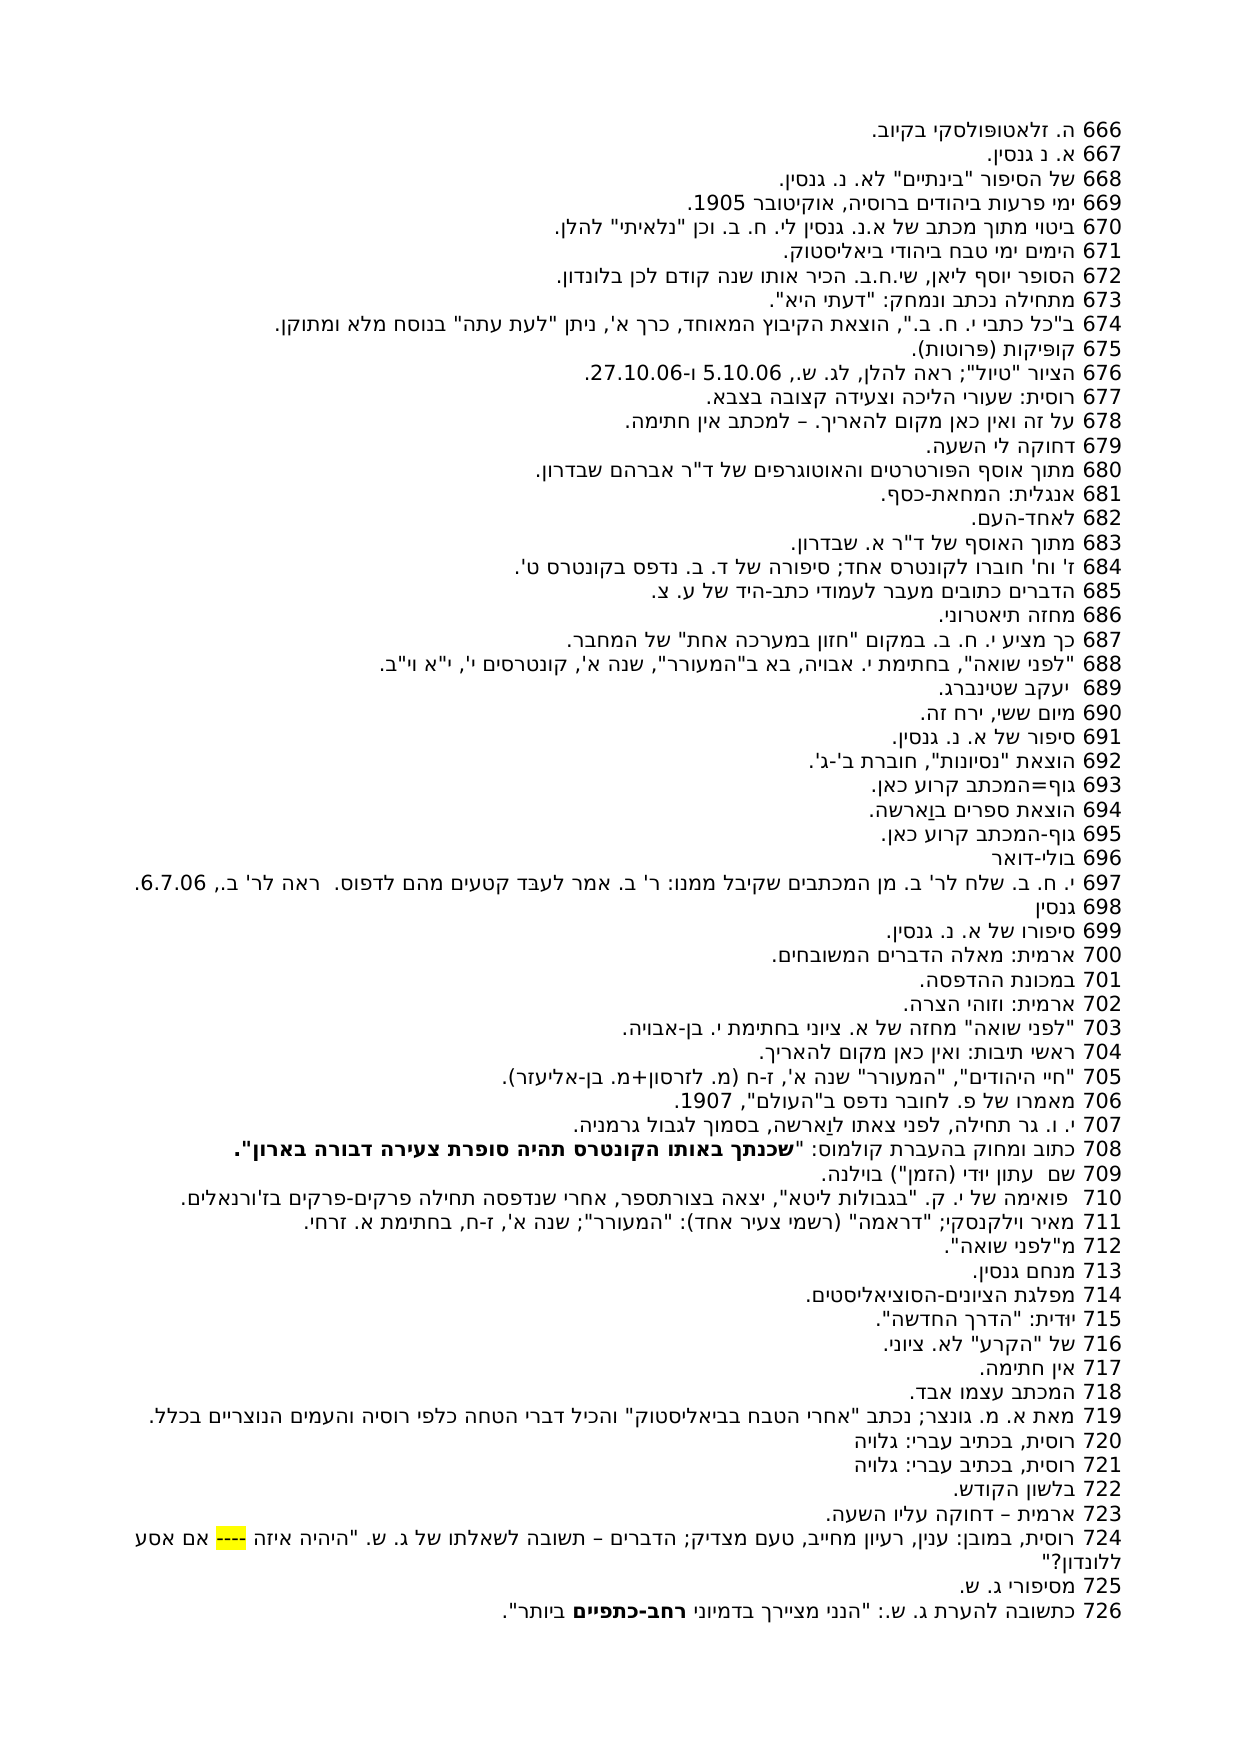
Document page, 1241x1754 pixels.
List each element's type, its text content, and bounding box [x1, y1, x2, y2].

text במכונת ההדפסה. [118, 968, 1122, 992]
text גנסין [118, 895, 1122, 919]
text יעקב שטינברג. [118, 676, 1122, 701]
text דחוקה לי השעה. [118, 434, 1122, 458]
text מאמרו של פ. לחובר נדפס ב"העולם", 1907. [118, 1089, 1122, 1113]
text על זה ואין כאן מקום להאריך. – למכתב אין חתימה. [118, 409, 1122, 434]
text ארמית – דחוקה עליו השעה. [118, 1502, 1122, 1526]
text המכתב עצמו אבד. [118, 1380, 1122, 1404]
text בולי-דואר [118, 846, 1122, 871]
text "לפני שואה", בחתימת י. אבויה, בא ב"המעורר", שנה א', קונטרסים י', י"א וי"ב. [118, 652, 1122, 676]
text "לפני שואה" מחזה של א. ציוני בחתימת י. בן-אבויה. [118, 1016, 1122, 1040]
text י. ו. גר תחילה, לפני צאתו לוַארשה, בסמוך לגבול גרמניה. [118, 1113, 1122, 1137]
text הסופר יוסף ליאן, שי.ח.ב. הכיר אותו שנה קודם לכן בלונדון. [118, 264, 1122, 288]
text מאת א. מ. גונצר; נכתב "אחרי הטבח בביאליסטוק" והכיל דברי הטחה כלפי רוסיה והעמים הנוצריים בכלל. [118, 1404, 1122, 1429]
text אנגלית: המחאת-כסף. [118, 482, 1122, 506]
text הדברים כתובים מעבר לעמודי כתב-היד של ע. צ. [118, 579, 1122, 603]
text רוסית, בכתיב עברי: גלויה [118, 1429, 1122, 1453]
text שם עתון יוּדי (הזמן") בוילנה. [118, 1162, 1122, 1186]
text כתוב ומחוק בהעברת קולמוס: "שכנתך באותו הקונטרס תהיה סופרת צעירה דבורה בארון". [118, 1137, 1122, 1162]
text מתוך האוסף של ד"ר א. שבדרון. [118, 531, 1122, 555]
text סיפורו של א. נ. גנסין. [118, 919, 1122, 943]
text י. ח. ב. שלח לר' ב. מן המכתבים שקיבל ממנו: ר' ב. אמר לעבּד קטעים מהם לדפוס. ראה לר' ב., 6.7.06. [118, 871, 1122, 895]
text ראשי תיבות: ואין כאן מקום להאריך. [118, 1040, 1122, 1065]
text של "הקרע" לא. ציוני. [118, 1332, 1122, 1356]
text מחזה תיאטרוני. [118, 603, 1122, 628]
text א. נ גנסין. [118, 142, 1122, 167]
text של הסיפור "בינתיים" לא. נ. גנסין. [118, 167, 1122, 191]
text ארמית: מאלה הדברים המשובחים. [118, 943, 1122, 968]
text ימי פרעות ביהודים ברוסיה, אוקיטובר 1905. [118, 191, 1122, 215]
text מתחילה נכתב ונמחק: "דעתי היא". [118, 288, 1122, 312]
text "חיי היהודים", "המעורר" שנה א', ז-ח (מ. לזרסון+מ. בן-אליעזר). [118, 1065, 1122, 1089]
text בלשון הקודש. [118, 1477, 1122, 1502]
text הימים ימי טבח ביהודי ביאליסטוק. [118, 239, 1122, 264]
text מנחם גנסין. [118, 1259, 1122, 1283]
text לאחד-העם. [118, 506, 1122, 531]
text מפלגת הציונים-הסוציאליסטים. [118, 1283, 1122, 1307]
text ב"כל כתבי י. ח. ב.", הוצאת הקיבוץ המאוחד, כרך א', ניתן "לעת עתה" בנוסח מלא ומתוקן. [118, 312, 1122, 337]
text רוסית, במובן: ענין, רעיון מחייב, טעם מצדיק; הדברים – תשובה לשאלתו של ג. ש. "היהיה איזה ---- אם אסע ללונדון?" [118, 1526, 1122, 1574]
text הוצאת ספרים בוַארשה. [118, 798, 1122, 822]
text אין חתימה. [118, 1356, 1122, 1380]
text גוף=המכתב קרוע כאן. [118, 773, 1122, 798]
text מסיפורי ג. ש. [118, 1574, 1122, 1599]
text רוסית, בכתיב עברי: גלויה [118, 1453, 1122, 1477]
text מתוך אוסף הפּורטרטים והאוטוגרפים של ד"ר אברהם שבדרון. [118, 458, 1122, 482]
text מיום ששי, ירח זה. [118, 701, 1122, 725]
text כתשובה להערת ג. ש.: "הנני מציירך בדמיוני רחב-כתפיים ביותר". [118, 1599, 1122, 1623]
text ביטוי מתוך מכתב של א.נ. גנסין לי. ח. ב. וכן "נלאיתי" להלן. [118, 215, 1122, 239]
text ה. זלאטופּולסקי בקיוב. [118, 118, 1122, 142]
text סיפור של א. נ. גנסין. [118, 725, 1122, 749]
text קופּיקות (פּרוטות). [118, 337, 1122, 361]
text ארמית: וזוהי הצרה. [118, 992, 1122, 1016]
text הוצאת "נסיונות", חוברת ב'-ג'. [118, 749, 1122, 773]
text מאיר וילקנסקי; "דראמה" (רשמי צעיר אחד): "המעורר"; שנה א', ז-ח, בחתימת א. זרחי. [118, 1210, 1122, 1234]
text מ"לפני שואה". [118, 1234, 1122, 1259]
text רוסית: שעורי הליכה וצעידה קצובה בצבא. [118, 385, 1122, 409]
text יוּדית: "הדרך החדשה". [118, 1307, 1122, 1332]
text כך מציע י. ח. ב. במקום "חזון במערכה אחת" של המחבר. [118, 628, 1122, 652]
text גוף-המכתב קרוע כאן. [118, 822, 1122, 846]
text הציור "טיול"; ראה להלן, לג. ש., 5.10.06 ו-27.10.06. [118, 361, 1122, 385]
text ז' וח' חוברו לקונטרס אחד; סיפורה של ד. ב. נדפס בקונטרס ט'. [118, 555, 1122, 579]
text פואימה של י. ק. "בגבולות ליטא", יצאה בצורתספר, אחרי שנדפסה תחילה פרקים-פרקים בז'ורנאלים. [118, 1186, 1122, 1210]
